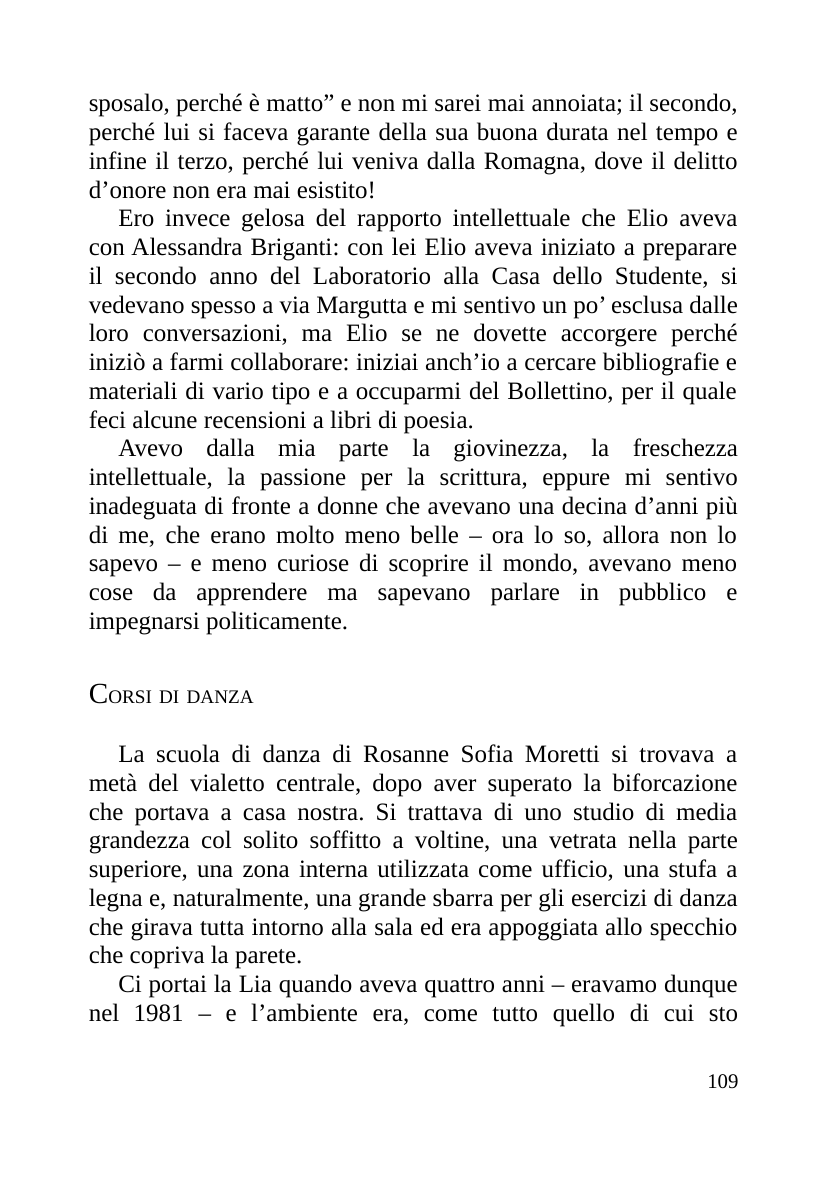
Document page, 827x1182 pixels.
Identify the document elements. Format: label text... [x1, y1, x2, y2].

text Corsi di danza [88, 676, 738, 710]
text Avevo dalla mia parte la giovinezza, la freschezza intellettuale, la passione per la scrittura, eppure mi sentivo inadeguata di fronte a donne che avevano una decina d’anni più di me, che erano molto meno belle – ora lo so, allora non lo sapevo – e meno curiose di scoprire il mondo, avevano meno cose da apprendere ma sapevano parlare in pubblico e impegnarsi politicamente. [88, 433, 738, 635]
text sposalo, perché è matto” e non mi sarei mai annoiata; il secondo, perché lui si faceva garante della sua buona durata nel tempo e infine il terzo, perché lui veniva dalla Romagna, dove il delitto d’onore non era mai esistito! [88, 88, 738, 203]
text Ci portai la Lia quando aveva quattro anni – eravamo dunque nel 1981 – e l’ambiente era, come tutto quello di cui sto [88, 969, 738, 1027]
text La scuola di danza di Rosanne Sofia Moretti si trovava a metà del vialetto centrale, dopo aver superato la biforcazione che portava a casa nostra. Si trattava di uno studio di media grandezza col solito soffitto a voltine, una vetrata nella parte superiore, una zona interna utilizzata come ufficio, una stufa a legna e, naturalmente, una grande sbarra per gli esercizi di danza che girava tutta intorno alla sala ed era appoggiata allo specchio che copriva la parete. [88, 739, 738, 969]
text Ero invece gelosa del rapporto intellettuale che Elio aveva con Alessandra Briganti: con lei Elio aveva iniziato a preparare il secondo anno del Laboratorio alla Casa dello Studente, si vedevano spesso a via Margutta e mi sentivo un po’ esclusa dalle loro conversazioni, ma Elio se ne dovette accorgere perché iniziò a farmi collaborare: iniziai anch’io a cercare bibliografie e materiali di vario tipo e a occuparmi del Bollettino, per il quale feci alcune recensioni a libri di poesia. [88, 203, 738, 433]
